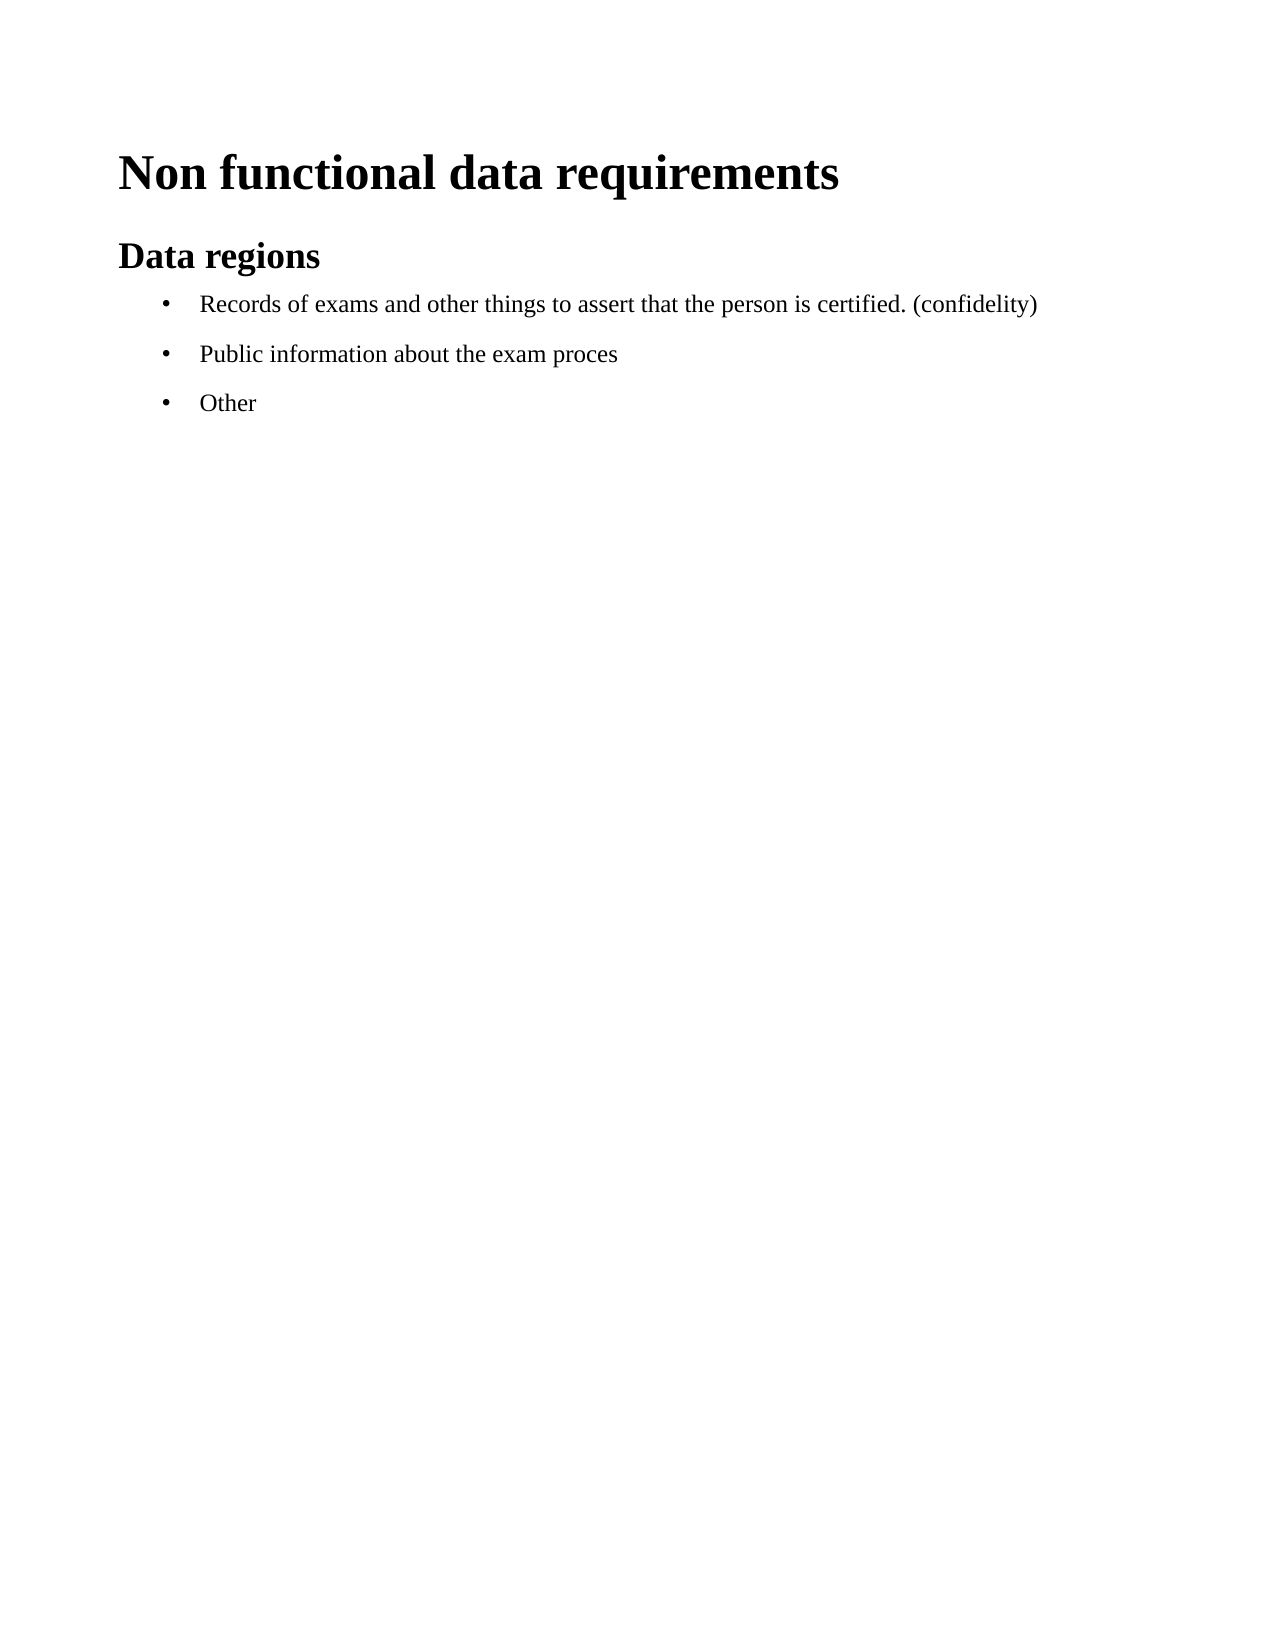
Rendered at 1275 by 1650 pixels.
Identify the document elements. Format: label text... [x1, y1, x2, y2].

list Public information about the exam proces [162, 339, 1157, 367]
subtitle Data regions [118, 234, 1157, 277]
list Records of exams and other things to assert that the person is certified. (confidelity) [162, 289, 1157, 318]
subtitle Non functional data requirements [118, 143, 1157, 201]
list Other [162, 388, 1157, 416]
